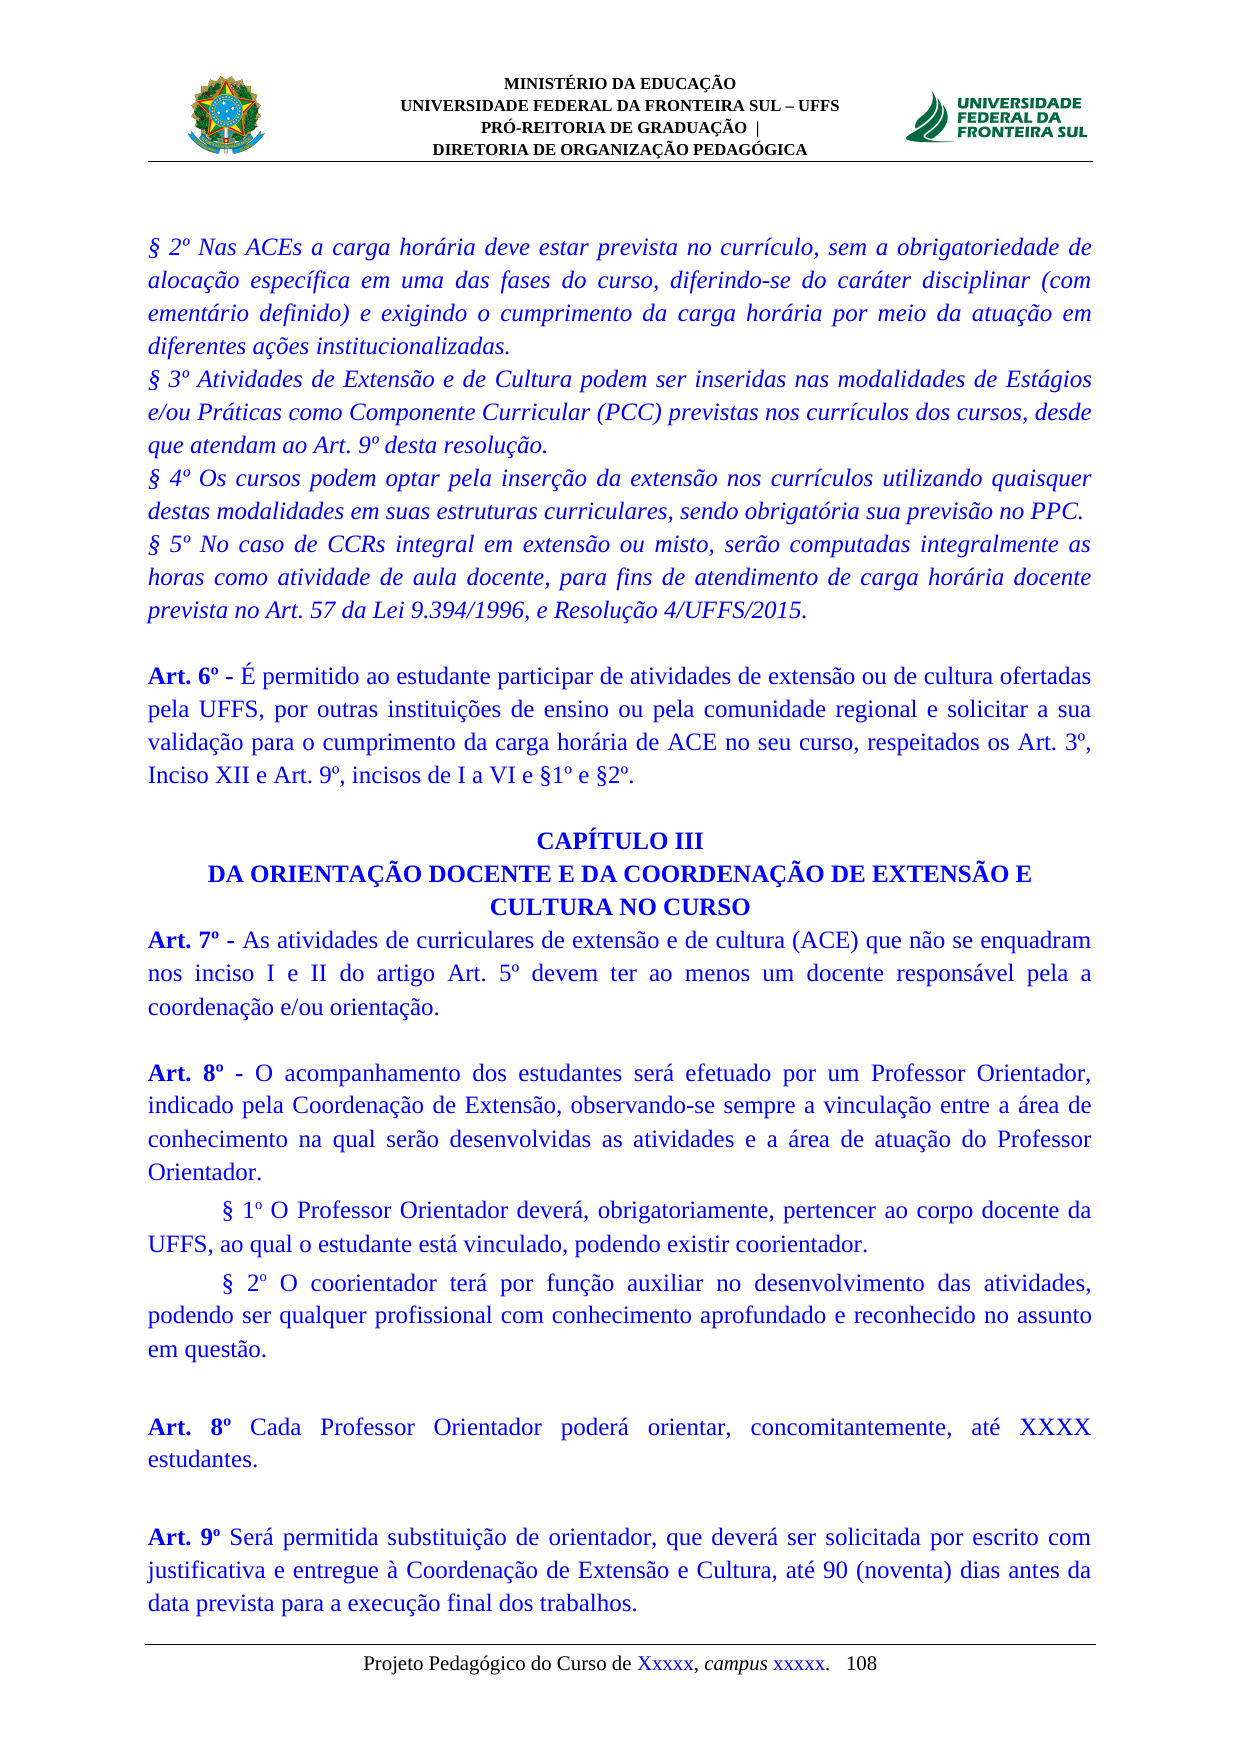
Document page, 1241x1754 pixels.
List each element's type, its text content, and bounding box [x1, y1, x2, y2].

text § 5º No caso de CCRs integral em extensão ou misto, serão computadas integralmente as horas como atividade de aula docente, para fins de atendimento de carga horária docente prevista no Art. 57 da Lei 9.394/1996, e Resolução 4/UFFS/2015. [148, 529, 1093, 624]
text Art. 7º - As atividades de curriculares de extensão e de cultura (ACE) que não se enquadram nos inciso I e II do artigo Art. 5º devem ter ao menos um docente responsável pela a coordenação e/ou orientação. [148, 926, 1093, 1020]
text Art. 9o Será permitida substituição de orientador, que deverá ser solicitada por escrito com justificativa e entregue à Coordenação de Extensão e Cultura, até 90 (noventa) dias antes da data prevista para a execução final dos trabalhos. [148, 1522, 1093, 1617]
picture [187, 76, 265, 154]
text Art. 8º - O acompanhamento dos estudantes será efetuado por um Professor Orientador, indicado pela Coordenação de Extensão, observando-se sempre a vinculação entre a área de conhecimento na qual serão desenvolvidas as atividades e a área de atuação do Professor Orientador. [148, 1058, 1093, 1185]
text Art. 6º - É permitido ao estudante participar de atividades de extensão ou de cultura ofertadas pela UFFS, por outras instituições de ensino ou pela comunidade regional e solicitar a sua validação para o cumprimento da carga horária de ACE no seu curso, respeitados os Art. 3º, Inciso XII e Art. 9º, incisos de I a VI e §1º e §2º. [148, 661, 1093, 789]
picture [903, 90, 1090, 146]
text § 2º Nas ACEs a carga horária deve estar prevista no currículo, sem a obrigatoriedade de alocação específica em uma das fases do curso, diferindo-se do caráter disciplinar (com ementário definido) e exigindo o cumprimento da carga horária por meio da atuação em diferentes ações institucionalizadas. [148, 232, 1093, 360]
text CAPÍTULO III [148, 826, 1093, 855]
text § 1o O Professor Orientador deverá, obrigatoriamente, pertencer ao corpo docente da UFFS, ao qual o estudante está vinculado, podendo existir coorientador. [148, 1196, 1093, 1257]
text DA ORIENTAÇÃO DOCENTE E DA COORDENAÇÃO DE EXTENSÃO E CULTURA NO CURSO [148, 859, 1093, 921]
text Art. 8º Cada Professor Orientador poderá orientar, concomitantemente, até XXXX estudantes. [148, 1412, 1093, 1473]
text § 2o O coorientador terá por função auxiliar no desenvolvimento das atividades, podendo ser qualquer profissional com conhecimento aprofundado e reconhecido no assunto em questão. [148, 1268, 1093, 1362]
text § 4º Os cursos podem optar pela inserção da extensão nos currículos utilizando quaisquer destas modalidades em suas estruturas curriculares, sendo obrigatória sua previsão no PPC. [148, 463, 1093, 525]
text § 3º Atividades de Extensão e de Cultura podem ser inseridas nas modalidades de Estágios e/ou Práticas como Componente Curricular (PCC) previstas nos currículos dos cursos, desde que atendam ao Art. 9º desta resolução. [148, 364, 1093, 459]
